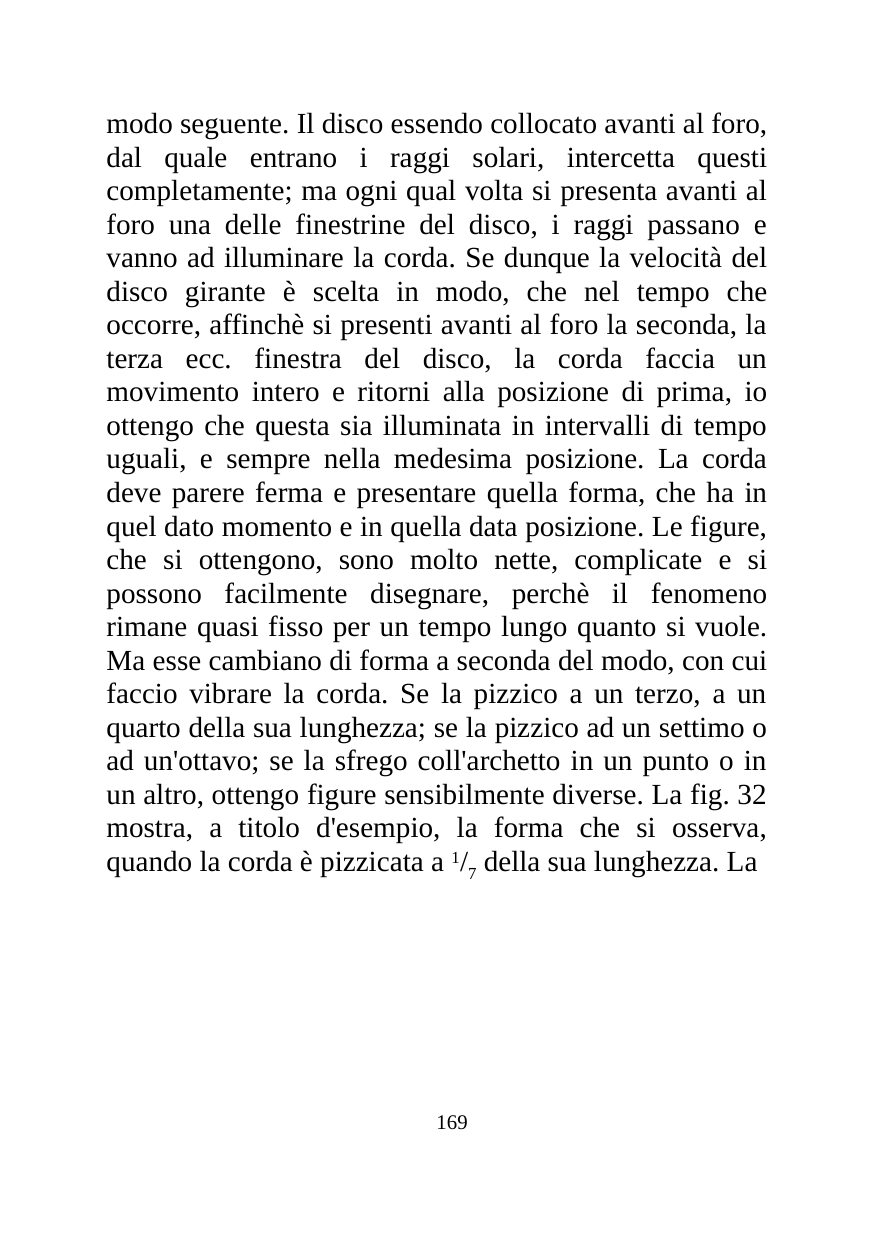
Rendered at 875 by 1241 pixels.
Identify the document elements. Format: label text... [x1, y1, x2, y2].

text modo seguente. Il disco essendo collocato avanti al foro, dal quale entrano i raggi solari, intercetta questi completamente; ma ogni qual volta si presenta avanti al foro una delle finestrine del disco, i raggi passano e vanno ad illuminare la corda. Se dunque la velocità del disco girante è scelta in modo, che nel tempo che occorre, affinchè si presenti avanti al foro la seconda, la terza ecc. finestra del disco, la corda faccia un movimento intero e ritorni alla posizione di prima, io ottengo che questa sia illuminata in intervalli di tempo uguali, e sempre nella medesima posizione. La corda deve parere ferma e presentare quella forma, che ha in quel dato momento e in quella data posizione. Le figure, che si ottengono, sono molto nette, complicate e si possono facilmente disegnare, perchè il fenomeno rimane quasi fisso per un tempo lungo quanto si vuole. Ma esse cambiano di forma a seconda del modo, con cui faccio vibrare la corda. Se la pizzico a un terzo, a un quarto della sua lunghezza; se la pizzico ad un settimo o ad un'ottavo; se la sfrego coll'archetto in un punto o in un altro, ottengo figure sensibilmente diverse. La fig. 32 mostra, a titolo d'esempio, la forma che si osserva, quando la corda è pizzicata a 1/7 della sua lunghezza. La [106, 106, 768, 883]
